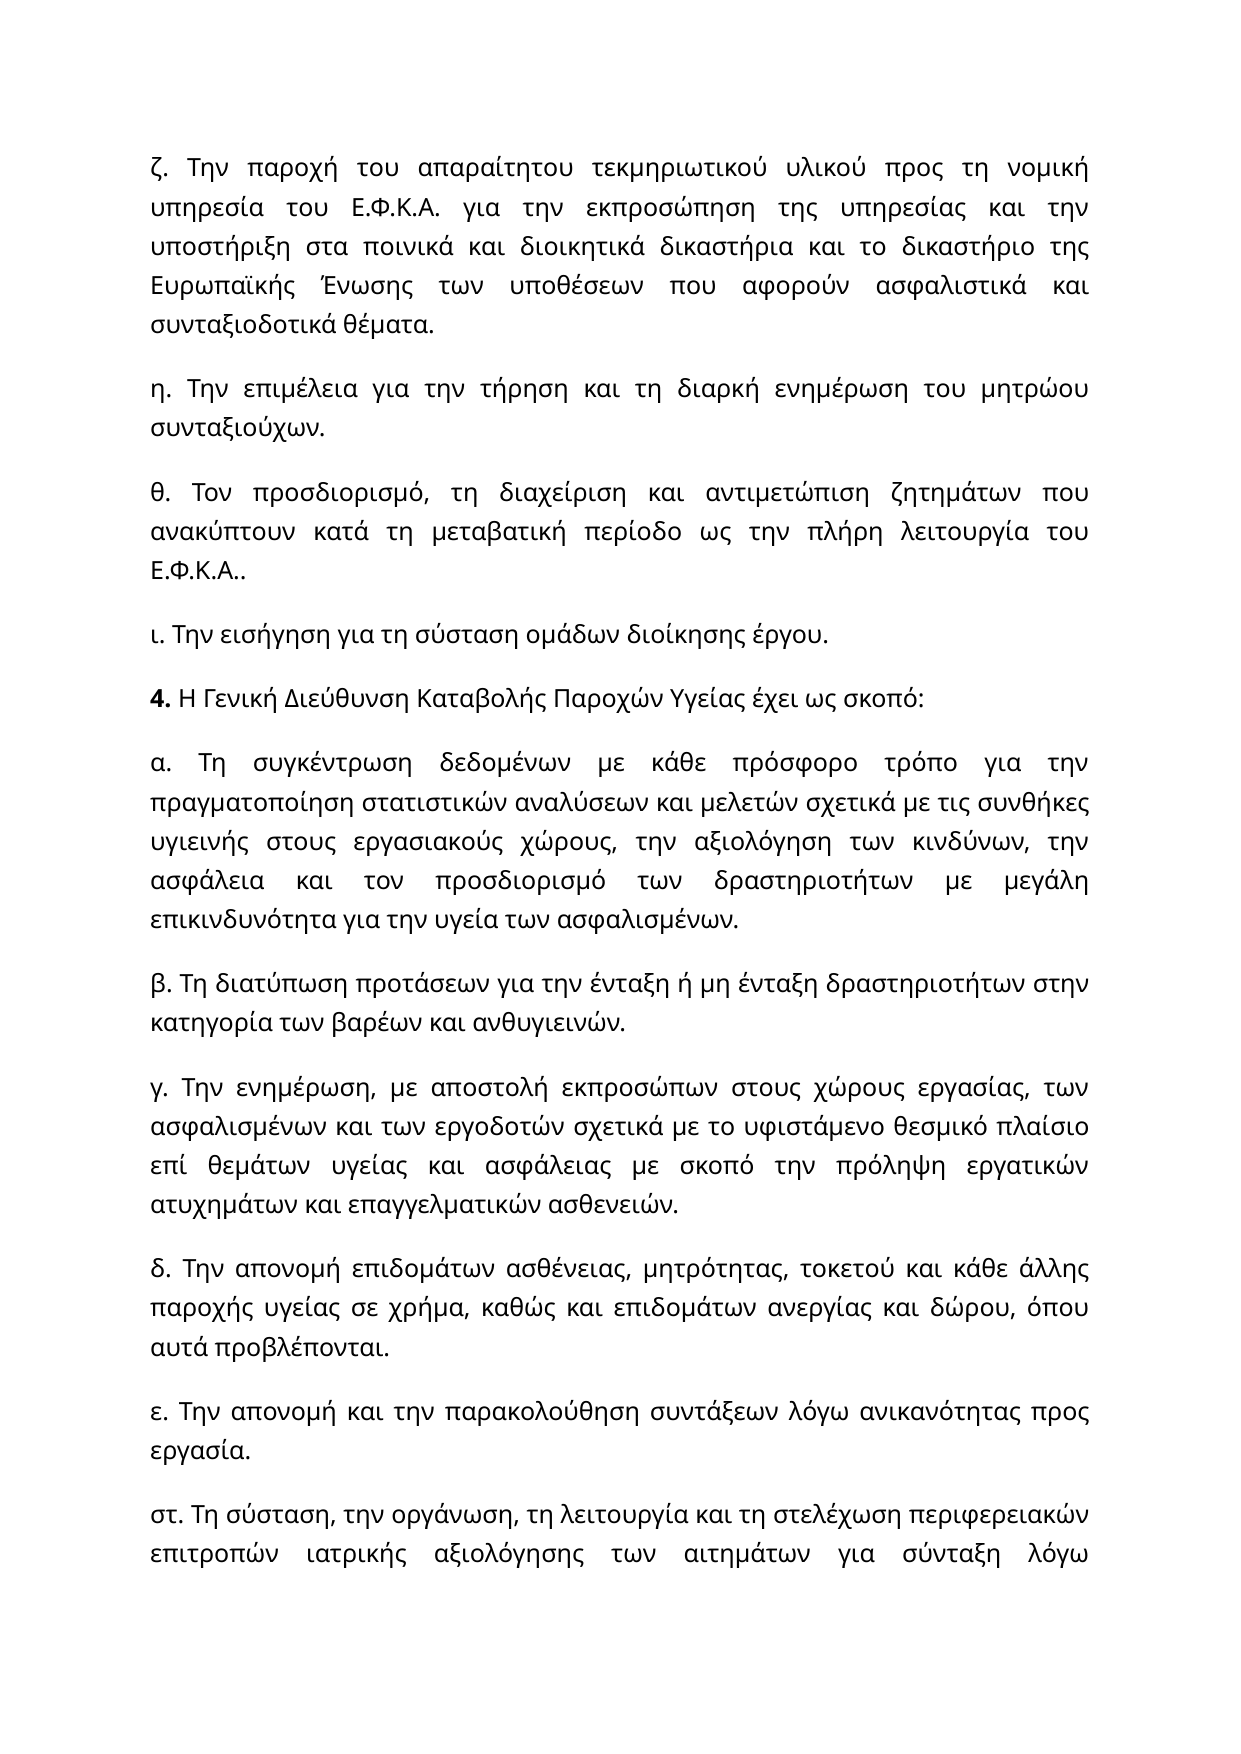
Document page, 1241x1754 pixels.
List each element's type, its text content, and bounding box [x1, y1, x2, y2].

text θ. Τον προσδιορισμό, τη διαχείριση και αντιμετώπιση ζητημάτων που ανακύπτουν κατά τη μεταβατική περίοδο ως την πλήρη λειτουργία του Ε.Φ.Κ.Α.. [150, 474, 1090, 587]
text ε. Την απονομή και την παρακολούθηση συντάξεων λόγω ανικανότητας προς εργασία. [150, 1393, 1090, 1467]
text στ. Τη σύσταση, την οργάνωση, τη λειτουργία και τη στελέχωση περιφερειακών επιτροπών ιατρικής αξιολόγησης των αιτημάτων για σύνταξη λόγω [150, 1497, 1090, 1570]
text α. Τη συγκέντρωση δεδομένων με κάθε πρόσφορο τρόπο για την πραγματοποίηση στατιστικών αναλύσεων και μελετών σχετικά με τις συνθήκες υγιεινής στους εργασιακούς χώρους, την αξιολόγηση των κινδύνων, την ασφάλεια και τον προσδιορισμό των δραστηριοτήτων με μεγάλη επικινδυνότητα για την υγεία των ασφαλισμένων. [150, 745, 1090, 936]
text γ. Την ενημέρωση, με αποστολή εκπροσώπων στους χώρους εργασίας, των ασφαλισμένων και των εργοδοτών σχετικά με το υφιστάμενο θεσμικό πλαίσιο επί θεμάτων υγείας και ασφάλειας με σκοπό την πρόληψη εργατικών ατυχημάτων και επαγγελματικών ασθενειών. [150, 1069, 1090, 1221]
text η. Την επιμέλεια για την τήρηση και τη διαρκή ενημέρωση του μητρώου συνταξιούχων. [150, 371, 1090, 444]
text β. Τη διατύπωση προτάσεων για την ένταξη ή μη ένταξη δραστηριοτήτων στην κατηγορία των βαρέων και ανθυγιεινών. [150, 966, 1090, 1039]
text ι. Την εισήγηση για τη σύσταση ομάδων διοίκησης έργου. [150, 617, 1090, 651]
text ζ. Την παροχή του απαραίτητου τεκμηριωτικού υλικού προς τη νομική υπηρεσία του Ε.Φ.Κ.Α. για την εκπροσώπηση της υπηρεσίας και την υποστήριξη στα ποινικά και διοικητικά δικαστήρια και το δικαστήριο της Ευρωπαϊκής Ένωσης των υποθέσεων που αφορούν ασφαλιστικά και συνταξιοδοτικά θέματα. [150, 150, 1090, 341]
text 4. Η Γενική Διεύθυνση Καταβολής Παροχών Υγείας έχει ως σκοπό: [150, 681, 1090, 715]
text δ. Την απονομή επιδομάτων ασθένειας, μητρότητας, τοκετού και κάθε άλλης παροχής υγείας σε χρήμα, καθώς και επιδομάτων ανεργίας και δώρου, όπου αυτά προβλέπονται. [150, 1251, 1090, 1363]
